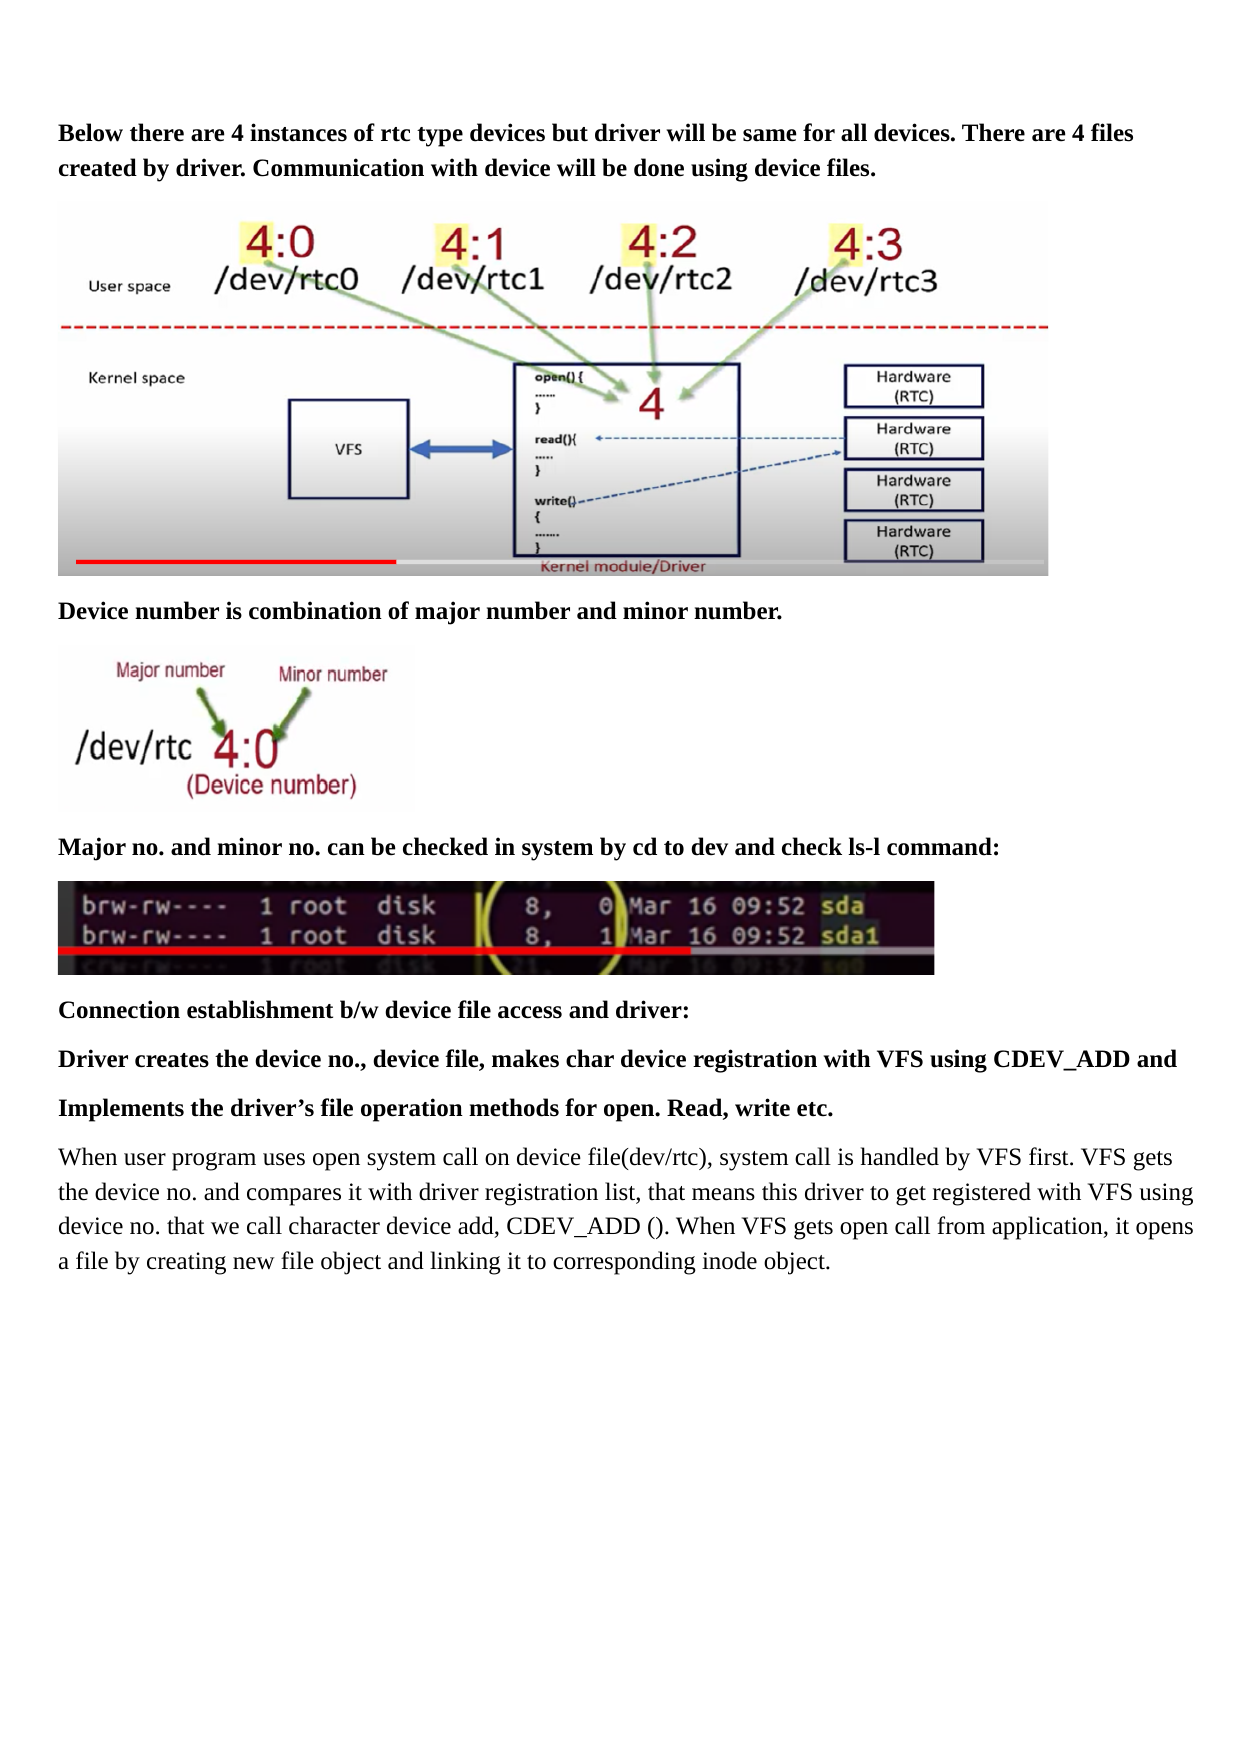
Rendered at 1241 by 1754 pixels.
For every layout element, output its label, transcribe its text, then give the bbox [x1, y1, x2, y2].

text Below there are 4 instances of rtc type devices but driver will be same for all devices. There are 4 files created by driver. Communication with device will be done using device files. [58, 118, 1209, 181]
text When user program uses open system call on device file(dev/rtc), system call is handled by VFS first. VFS gets the device no. and compares it with driver registration list, that means this driver to get registered with VFS using device no. that we call character device add, CDEV_ADD (). When VFS gets open call from application, it opens a file by creating new file object and linking it to corresponding inode object. [58, 1142, 1209, 1274]
text Implements the driver’s file operation methods for open. Read, write etc. [58, 1093, 1209, 1122]
text Device number is combination of major number and minor number. [58, 596, 1209, 625]
text Connection establishment b/w device file access and driver: [58, 995, 1209, 1024]
text Major no. and minor no. can be checked in system by cd to dev and check ls-l command: [58, 832, 1209, 861]
text Driver creates the device no., device file, makes char device registration with VFS using CDEV_ADD and [58, 1044, 1209, 1073]
